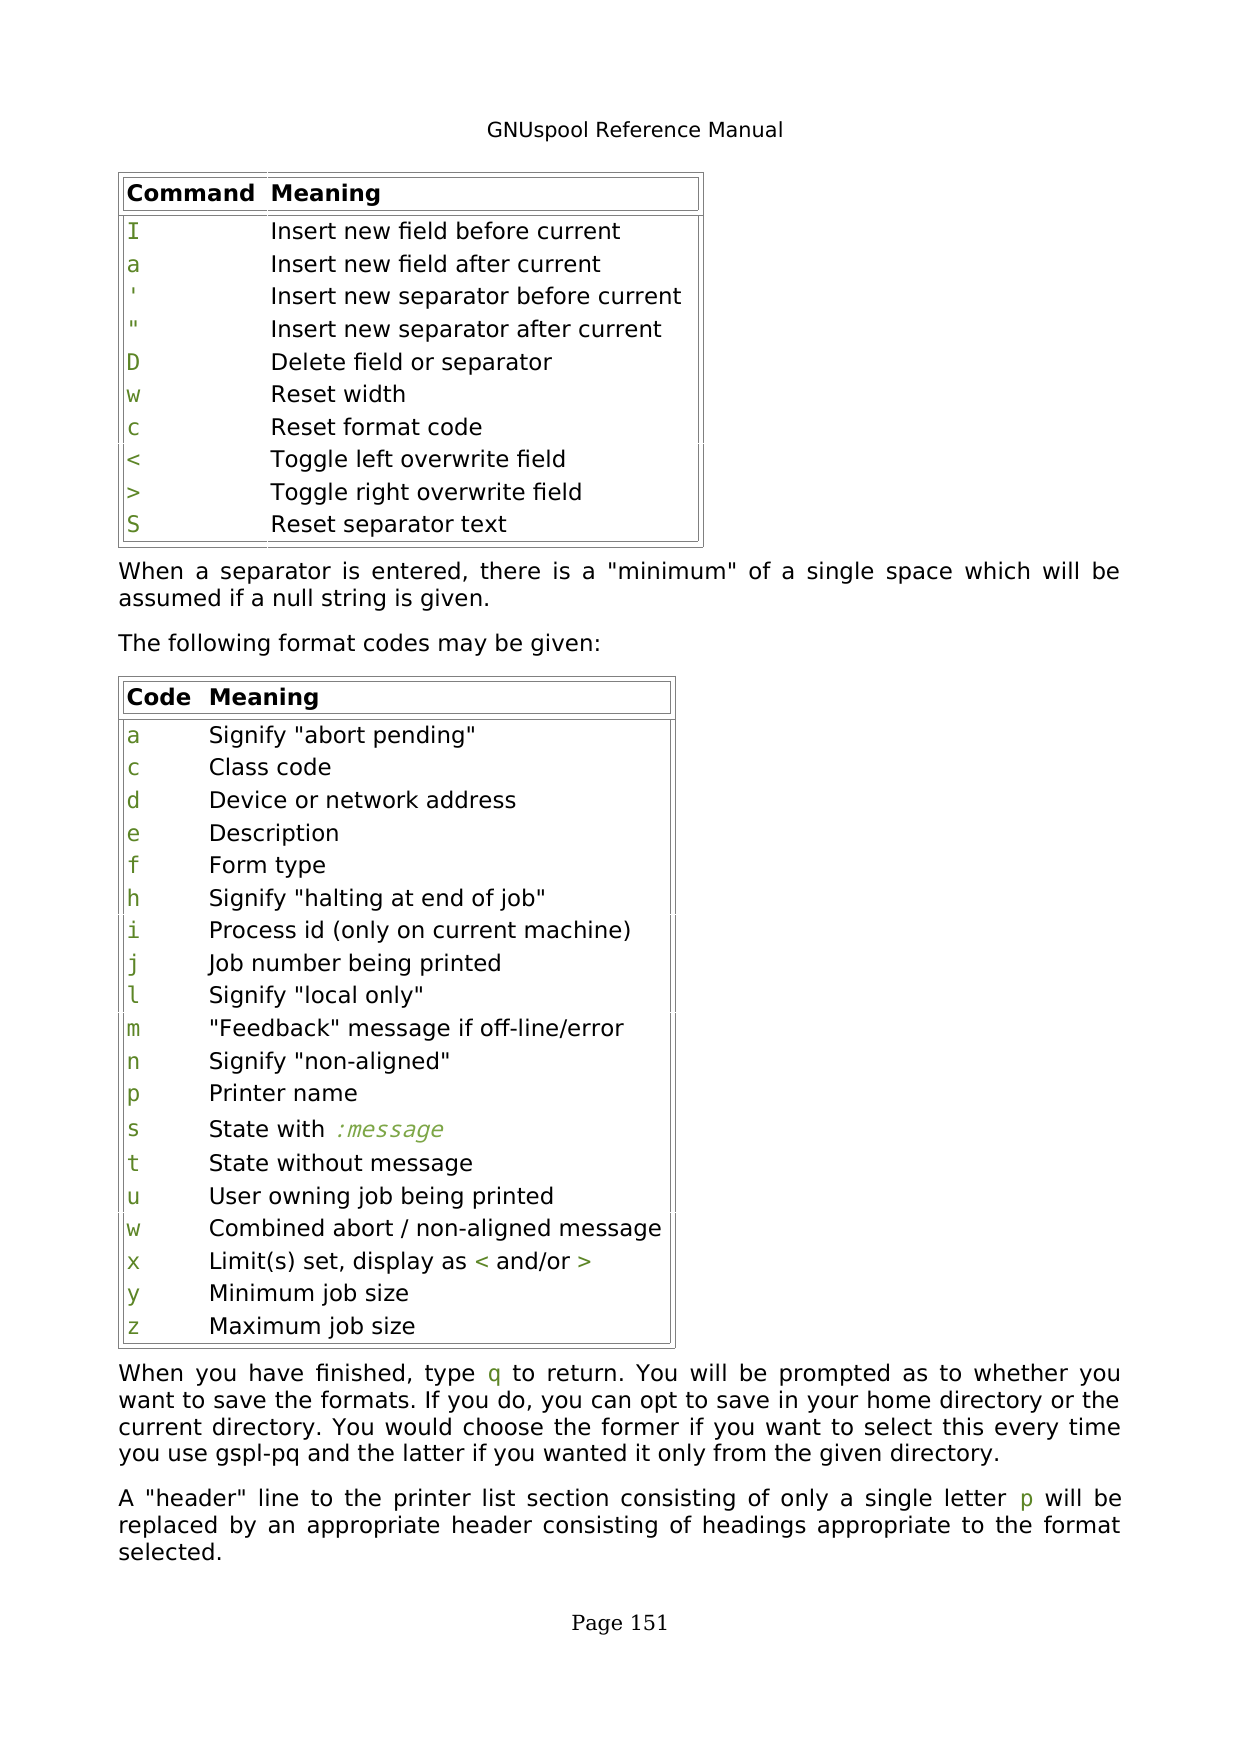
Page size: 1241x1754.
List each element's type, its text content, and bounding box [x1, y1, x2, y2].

table_cell c [124, 411, 267, 443]
table_cell Job number being printed [206, 947, 670, 980]
table_cell Insert new separator before current [268, 281, 698, 313]
table_cell Minimum job size [206, 1278, 670, 1310]
table_cell w [124, 1213, 206, 1245]
table_cell Reset width [268, 378, 698, 411]
table_cell [119, 980, 123, 1012]
table_cell Device or network address [206, 784, 670, 817]
table_cell "Feedback" message if off-line/error [206, 1013, 670, 1045]
table_cell [119, 1110, 123, 1147]
table_cell State without message [206, 1147, 670, 1180]
table_cell > [124, 476, 267, 509]
table_cell Toggle right overwrite field [268, 476, 698, 509]
text When a separator is entered, there is a "minimum" of a single space which will be assumed if a null string is given. [118, 558, 1122, 612]
table_cell [119, 378, 123, 411]
table_cell n [124, 1045, 206, 1078]
table_cell y [124, 1278, 206, 1310]
table_cell [119, 411, 123, 443]
table_cell D [124, 346, 267, 378]
table_cell [119, 947, 123, 980]
table_cell x [124, 1245, 206, 1278]
table_cell " [124, 313, 267, 346]
table_cell [119, 216, 123, 248]
table_cell e [124, 817, 206, 849]
table_cell State with :message [206, 1110, 670, 1147]
table_cell Insert new separator after current [268, 313, 698, 346]
table_cell j [124, 947, 206, 980]
table_cell Printer name [206, 1078, 670, 1110]
table_cell d [124, 784, 206, 817]
table_cell m [124, 1013, 206, 1045]
table_cell Limit(s) set, display as < and/or > [206, 1245, 670, 1278]
table_cell z [119, 1310, 206, 1348]
table_cell Signify "non-aligned" [206, 1045, 670, 1078]
table_cell [119, 1213, 123, 1245]
table_header Command [119, 173, 267, 215]
table_cell a [124, 720, 206, 752]
table_cell [119, 1078, 123, 1110]
table_cell [119, 720, 123, 752]
table_cell Process id (only on current machine) [206, 915, 670, 947]
text The following format codes may be given: [118, 630, 1122, 657]
text A "header" line to the printer list section consisting of only a single letter p will be replaced by an appropriate header consisting of headings appropriate to the format selected. [118, 1486, 1122, 1566]
table_cell [119, 882, 123, 914]
table_cell [119, 281, 123, 313]
table_cell [119, 752, 123, 784]
table_cell Maximum job size [206, 1310, 675, 1348]
table_cell l [124, 980, 206, 1012]
table_cell Toggle left overwrite field [268, 444, 698, 476]
table_cell < [124, 444, 267, 476]
table_cell [119, 1278, 123, 1310]
table_cell S [119, 509, 267, 547]
table_cell Insert new field after current [268, 248, 698, 281]
table_cell [119, 248, 123, 281]
table_cell [119, 915, 123, 947]
table_cell a [124, 248, 267, 281]
table_cell Reset separator text [268, 509, 703, 547]
table_cell I [124, 216, 267, 248]
table_cell f [124, 849, 206, 882]
table_cell Combined abort / non-aligned message [206, 1213, 670, 1245]
table_cell [119, 476, 123, 509]
table_cell [119, 1245, 123, 1278]
table_cell [119, 313, 123, 346]
table_header Code [119, 677, 206, 719]
table_cell Signify "halting at end of job" [206, 882, 670, 914]
table_cell [119, 849, 123, 882]
table_cell Signify "abort pending" [206, 720, 670, 752]
table_header Meaning [206, 677, 675, 719]
table_cell t [124, 1147, 206, 1180]
table_cell ' [124, 281, 267, 313]
table_cell [119, 784, 123, 817]
text When you have finished, type q to return. You will be prompted as to whether you want to save the formats. If you do, you can opt to save in your home directory or the current directory. You would choose the former if you want to select this every time you use gspl-pq and the latter if you wanted it only from the given directory. [118, 1360, 1122, 1467]
table_cell Reset format code [268, 411, 698, 443]
table_cell h [124, 882, 206, 914]
table_cell [119, 1147, 123, 1180]
table_cell [119, 817, 123, 849]
table_cell [119, 444, 123, 476]
table_cell c [124, 752, 206, 784]
table_cell w [124, 378, 267, 411]
table_cell Class code [206, 752, 670, 784]
table_cell [119, 1045, 123, 1078]
table_cell [119, 1180, 123, 1212]
table_header Meaning [268, 173, 703, 215]
table_cell s [124, 1110, 206, 1147]
table_cell Signify "local only" [206, 980, 670, 1012]
table_cell User owning job being printed [206, 1180, 670, 1212]
table_cell [119, 346, 123, 378]
table_cell Description [206, 817, 670, 849]
table_cell Form type [206, 849, 670, 882]
table_cell i [124, 915, 206, 947]
table_cell p [124, 1078, 206, 1110]
table_cell Delete field or separator [268, 346, 698, 378]
table_cell u [124, 1180, 206, 1212]
table_cell Insert new field before current [268, 216, 698, 248]
table_cell [119, 1013, 123, 1045]
